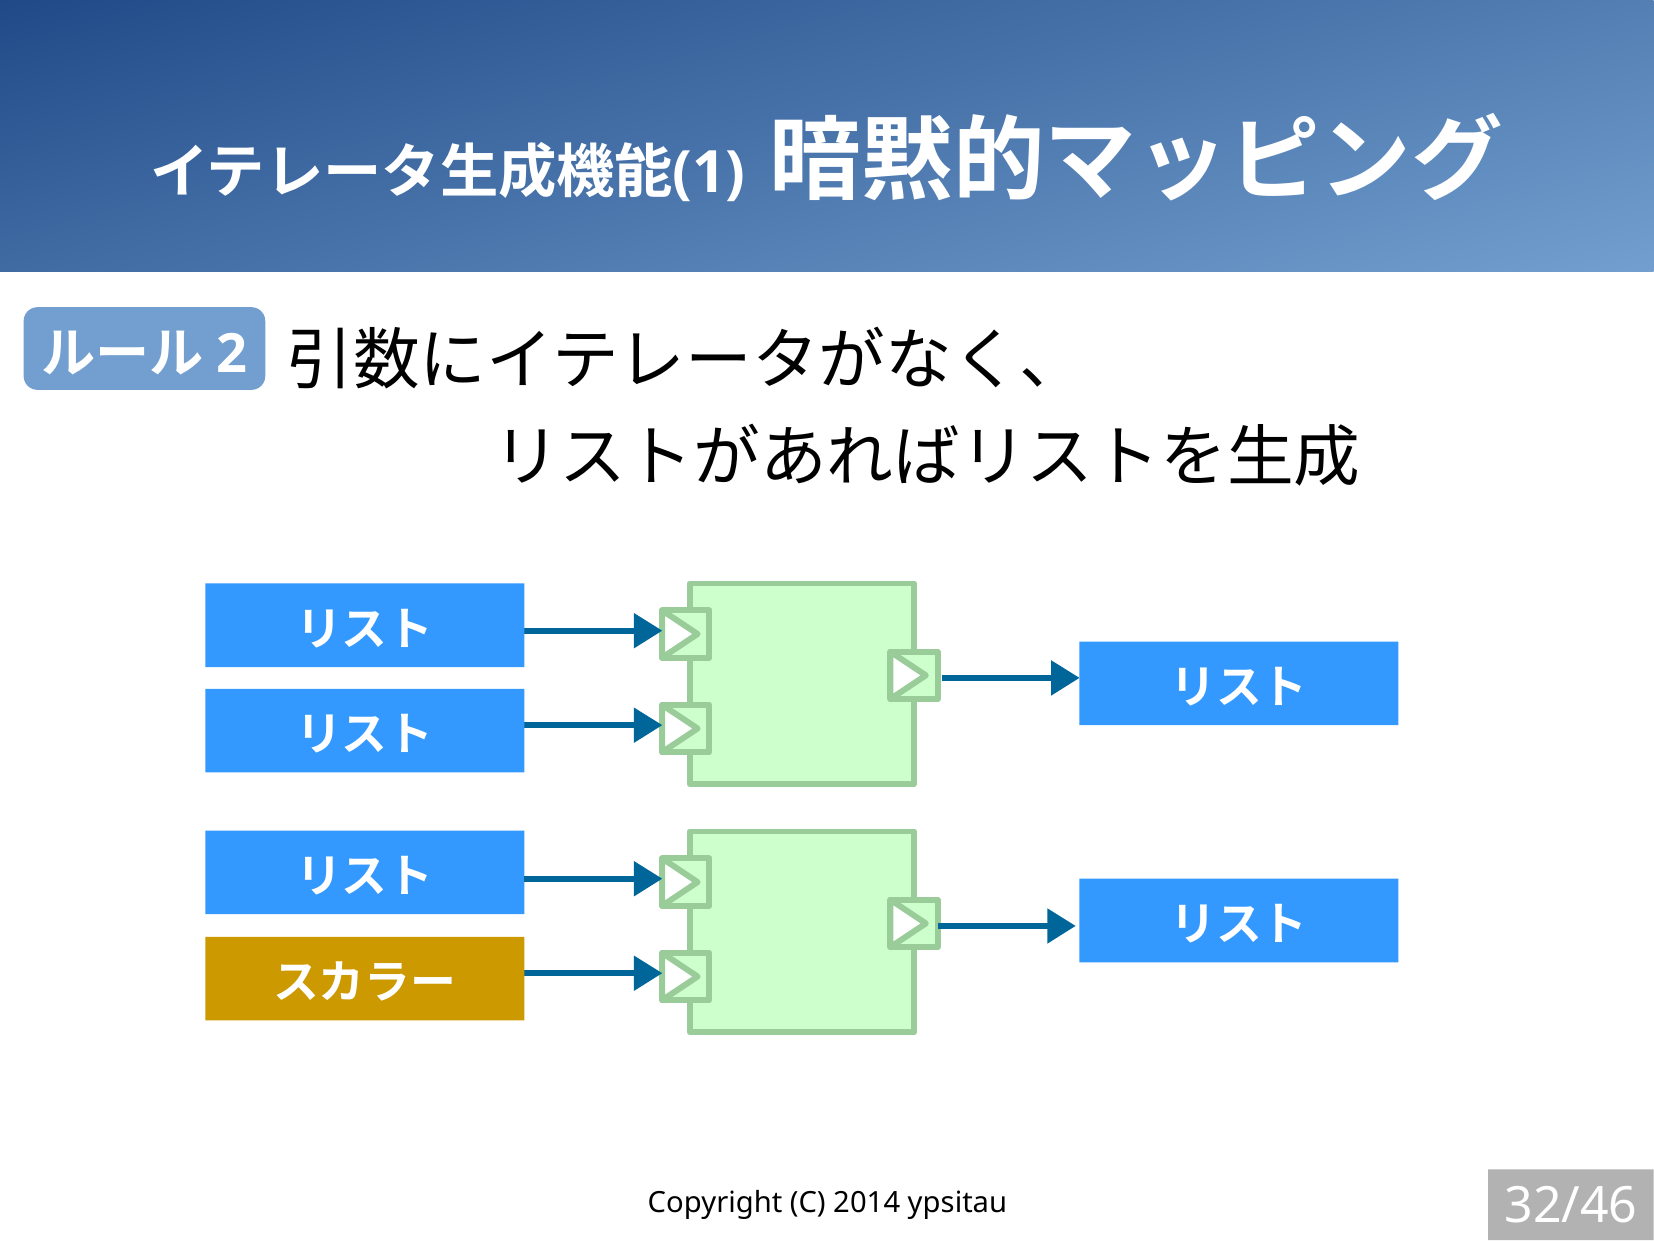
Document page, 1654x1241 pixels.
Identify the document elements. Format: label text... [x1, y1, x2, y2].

text_box [662, 831, 938, 1033]
text_box リスト [1079, 641, 1399, 726]
text_box リスト [205, 830, 525, 915]
title イテレータ生成機能(1) 暗黙的マッピング [82, 49, 1571, 257]
text_box [662, 583, 938, 785]
text_box 引数にイテレータがなく、 リストがあればリストを生成 [271, 298, 1376, 514]
text_box ルール 2 [23, 307, 266, 390]
text_box リスト [205, 688, 525, 773]
text_box リスト [205, 583, 525, 668]
text_box リスト [1079, 878, 1399, 963]
text_box スカラー [205, 936, 525, 1021]
